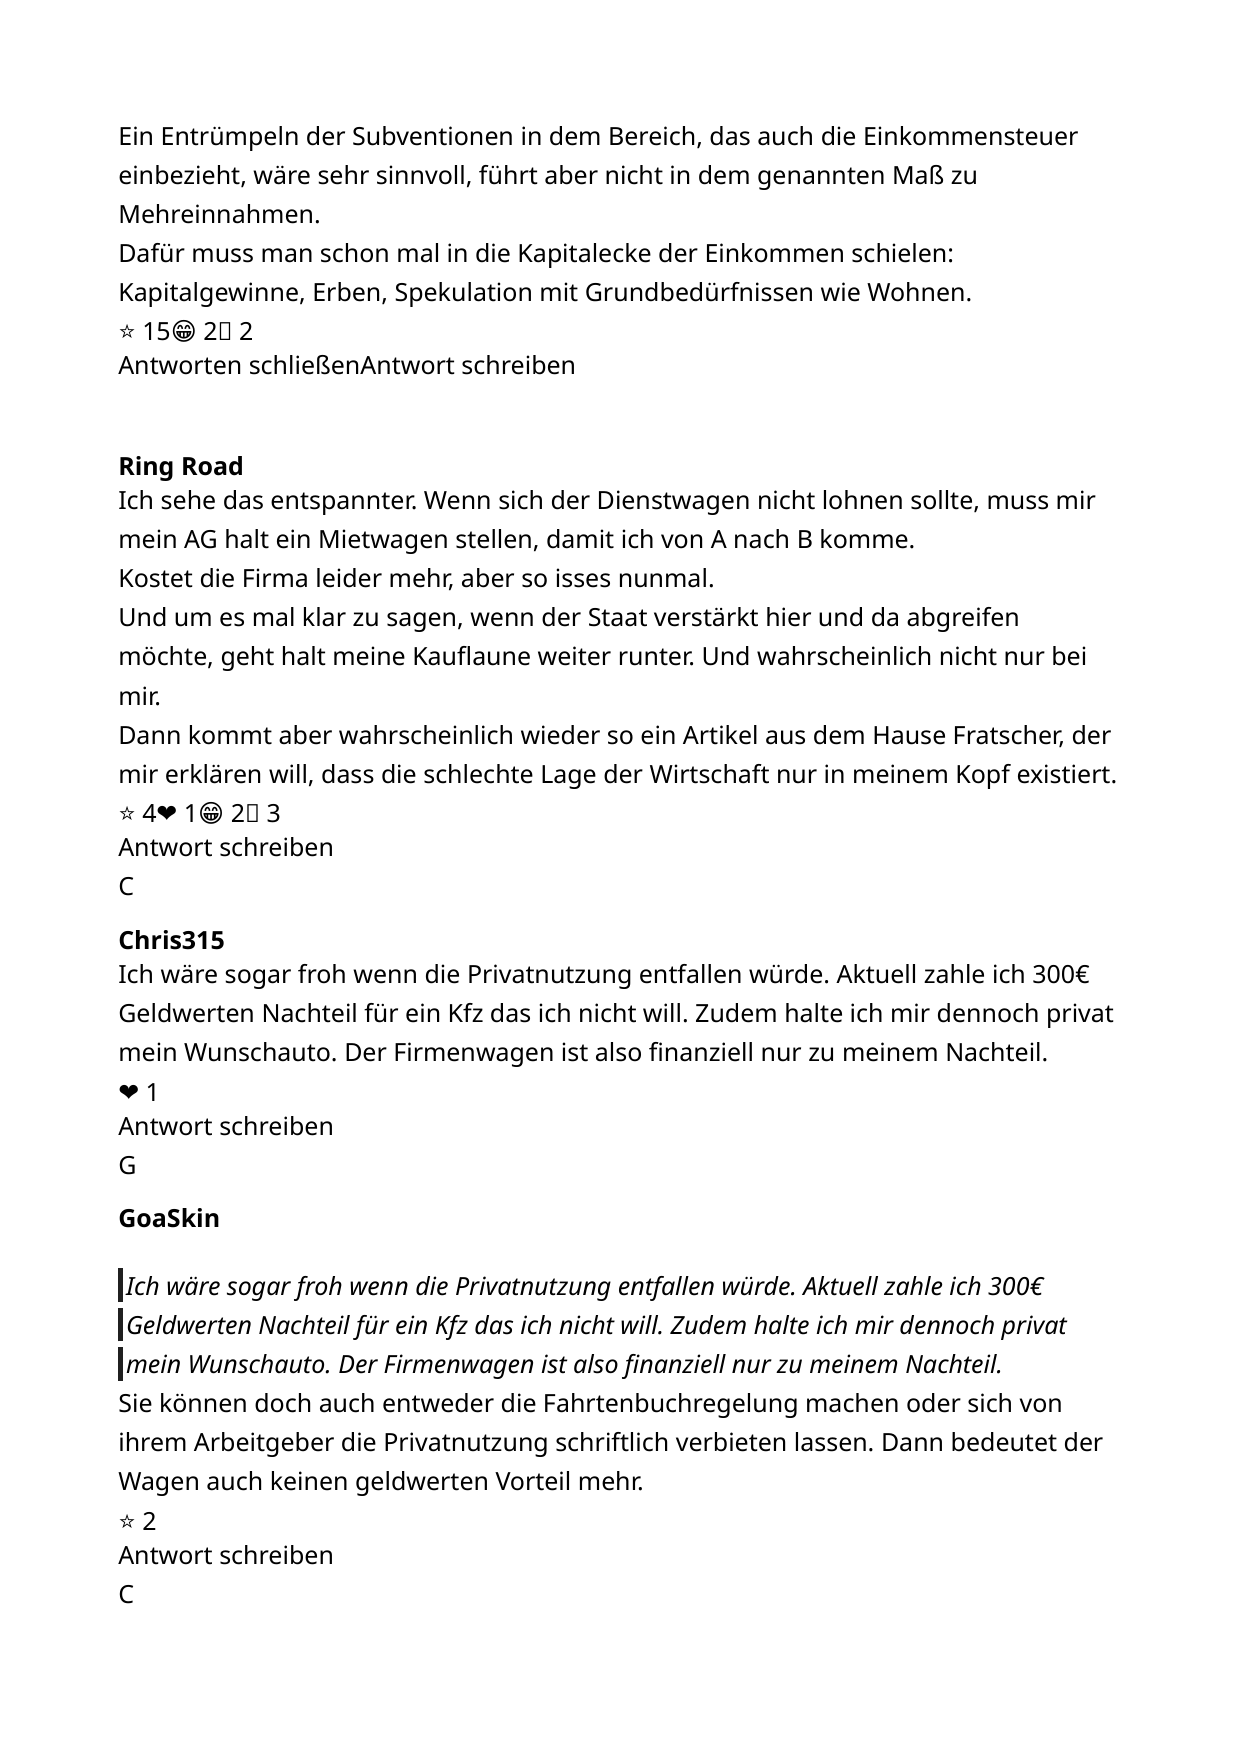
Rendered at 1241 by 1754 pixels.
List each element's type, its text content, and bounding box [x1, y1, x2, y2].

text Antwort schreiben [118, 1108, 1122, 1142]
text Ein Entrümpeln der Subventionen in dem Bereich, das auch die Einkommensteuer einbezieht, wäre sehr sinnvoll, führt aber nicht in dem genannten Maß zu Mehreinnahmen. [118, 118, 1122, 231]
text Antwort schreiben [118, 1537, 1122, 1571]
text C [118, 869, 1122, 903]
text Dann kommt aber wahrscheinlich wieder so ein Artikel aus dem Hause Fratscher, der mir erklären will, dass die schlechte Lage der Wirtschaft nur in meinem Kopf existiert. [118, 717, 1122, 791]
text ⭐️ 15😁 2🤨 2 [118, 314, 1122, 348]
text Sie können doch auch entweder die Fahrtenbuchregelung machen oder sich von ihrem Arbeitgeber die Privatnutzung schriftlich verbieten lassen. Dann bedeutet der Wagen auch keinen geldwerten Vorteil mehr. [118, 1386, 1122, 1498]
text Kostet die Firma leider mehr, aber so isses nunmal. [118, 561, 1122, 595]
text G [118, 1147, 1122, 1181]
text ⭐️ 2 [118, 1503, 1122, 1537]
subtitle Chris315 [118, 923, 1122, 957]
text Und um es mal klar zu sagen, wenn der Staat verstärkt hier und da abgreifen möchte, geht halt meine Kauflaune weiter runter. Und wahrscheinlich nicht nur bei mir. [118, 600, 1122, 712]
text Ich sehe das entspannter. Wenn sich der Dienstwagen nicht lohnen sollte, muss mir mein AG halt ein Mietwagen stellen, damit ich von A nach B komme. [118, 482, 1122, 556]
text ❤️ 1 [118, 1074, 1122, 1108]
subtitle GoaSkin [118, 1201, 1122, 1235]
text Antwort schreiben [118, 830, 1122, 864]
text C [118, 1576, 1122, 1611]
text Antworten schließenAntwort schreiben [118, 348, 1122, 382]
text ⭐️ 4❤️ 1😁 2🤨 3 [118, 796, 1122, 830]
text Ich wäre sogar froh wenn die Privatnutzung entfallen würde. Aktuell zahle ich 300€ Geldwerten Nachteil für ein Kfz das ich nicht will. Zudem halte ich mir dennoch privat mein Wunschauto. Der Firmenwagen ist also finanziell nur zu meinem Nachteil. [118, 1268, 1122, 1381]
text Ich wäre sogar froh wenn die Privatnutzung entfallen würde. Aktuell zahle ich 300€ Geldwerten Nachteil für ein Kfz das ich nicht will. Zudem halte ich mir dennoch privat mein Wunschauto. Der Firmenwagen ist also finanziell nur zu meinem Nachteil. [118, 957, 1122, 1069]
subtitle Ring Road [118, 448, 1122, 482]
text Dafür muss man schon mal in die Kapitalecke der Einkommen schielen: Kapitalgewinne, Erben, Spekulation mit Grundbedürfnissen wie Wohnen. [118, 236, 1122, 309]
